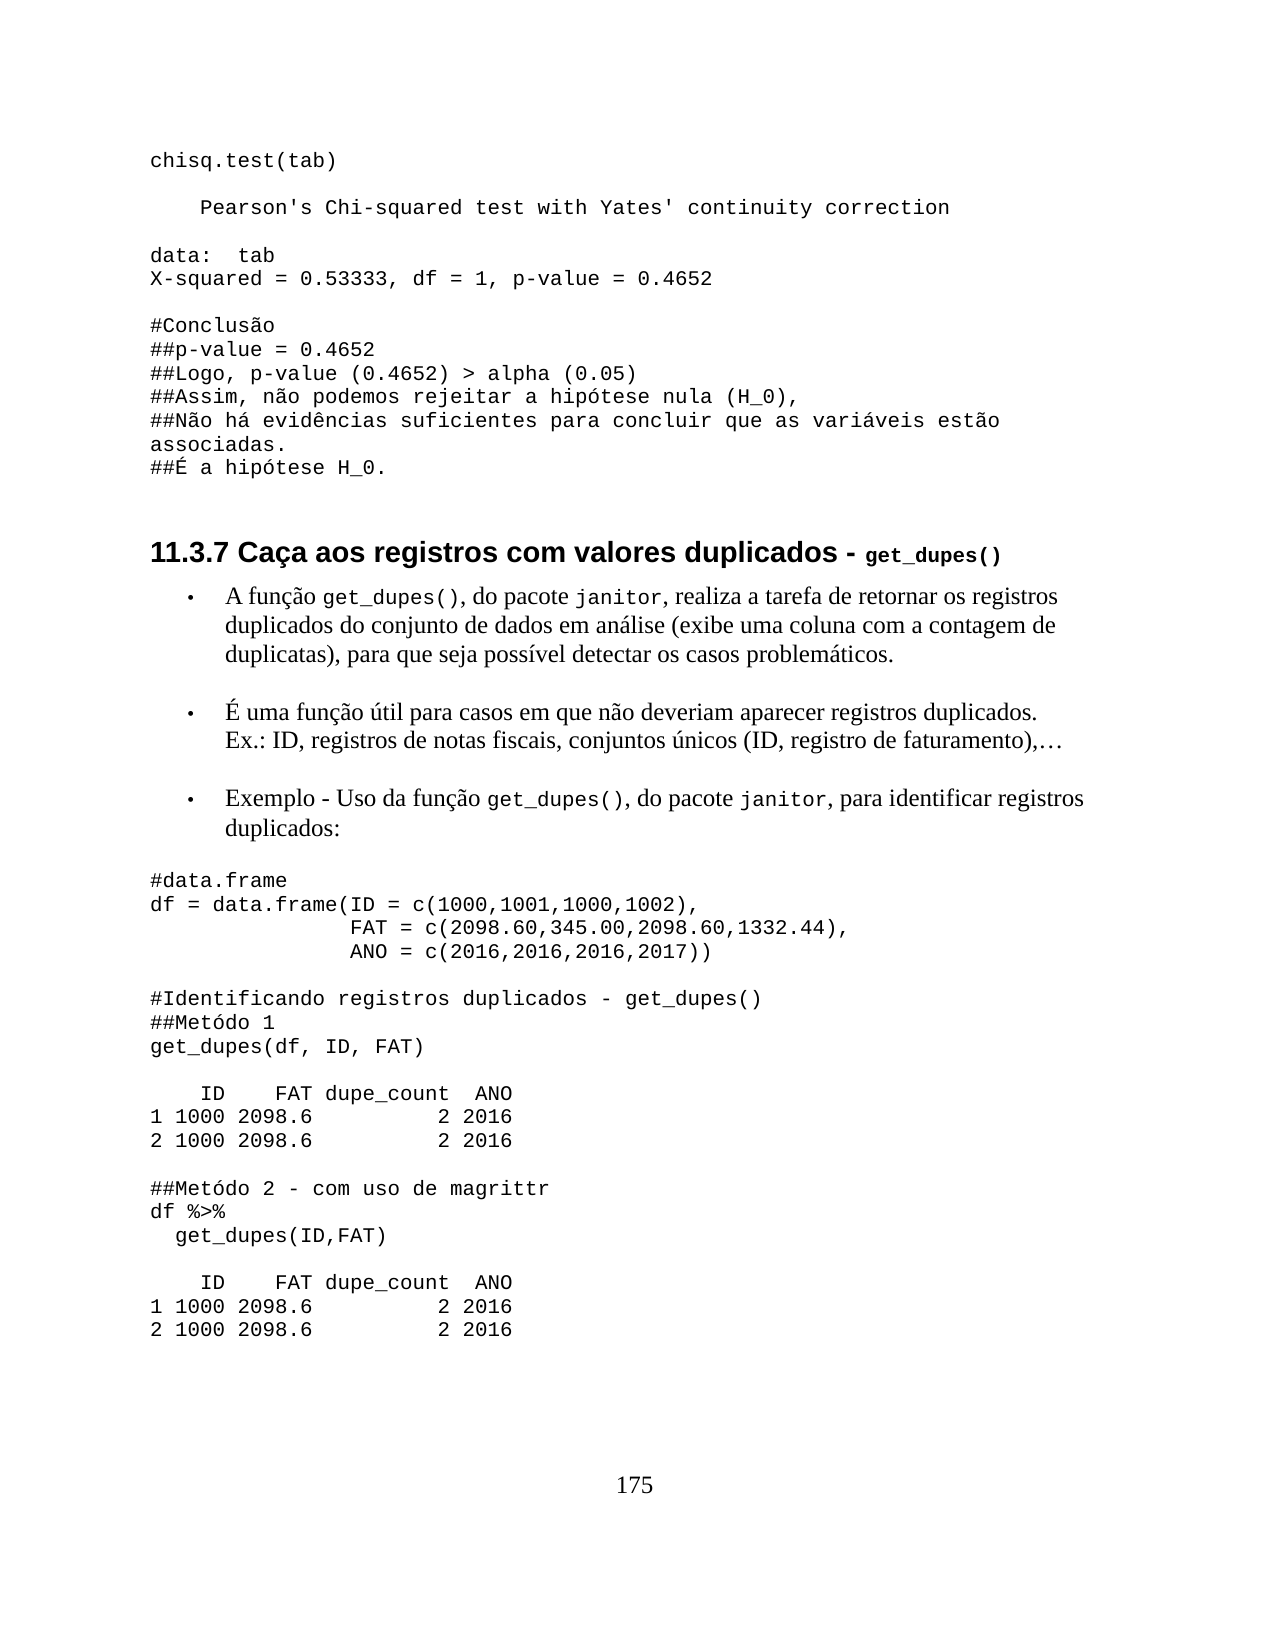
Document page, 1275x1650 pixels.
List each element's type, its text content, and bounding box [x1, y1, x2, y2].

text data: tab [150, 244, 1125, 268]
text ##Assim, não podemos rejeitar a hipótese nula (H_0), [150, 386, 1125, 410]
list Exemplo - Uso da função get_dupes(), do pacote janitor, para identificar registros duplicados: [187, 783, 1125, 870]
text #data.frame [150, 870, 1125, 894]
text chisq.test(tab) [150, 150, 1125, 174]
text ANO = c(2016,2016,2016,2017)) [150, 941, 1125, 965]
text ##p-value = 0.4652 [150, 339, 1125, 363]
text df %>% [150, 1201, 1125, 1225]
text #Conclusão [150, 316, 1125, 339]
text ##É a hipótese H_0. [150, 457, 1125, 481]
text Pearson's Chi-squared test with Yates' continuity correction [150, 197, 1125, 221]
text #Identificando registros duplicados - get_dupes() [150, 988, 1125, 1012]
text 2 1000 2098.6 2 2016 [150, 1130, 1125, 1154]
list A função get_dupes(), do pacote janitor, realiza a tarefa de retornar os registros duplicados do conjunto de dados em análise (exibe uma coluna com a contagem de duplicatas), para que seja possível detectar os casos problemáticos. [187, 581, 1125, 697]
text ID FAT dupe_count ANO [150, 1083, 1125, 1107]
list É uma função útil para casos em que não deveriam aparecer registros duplicados. Ex.: ID, registros de notas fiscais, conjuntos únicos (ID, registro de faturamento),… [187, 697, 1125, 783]
text 1 1000 2098.6 2 2016 [150, 1296, 1125, 1319]
text ##Logo, p-value (0.4652) > alpha (0.05) [150, 363, 1125, 386]
text ##Não há evidências suficientes para concluir que as variáveis estão associadas. [150, 410, 1125, 457]
text 2 1000 2098.6 2 2016 [150, 1319, 1125, 1343]
text ID FAT dupe_count ANO [150, 1272, 1125, 1296]
text ##Metódo 2 - com uso de magrittr [150, 1177, 1125, 1201]
text FAT = c(2098.60,345.00,2098.60,1332.44), [150, 917, 1125, 941]
text get_dupes(df, ID, FAT) [150, 1036, 1125, 1059]
text 1 1000 2098.6 2 2016 [150, 1107, 1125, 1130]
text df = data.frame(ID = c(1000,1001,1000,1002), [150, 894, 1125, 917]
text ##Metódo 1 [150, 1012, 1125, 1036]
text X-squared = 0.53333, df = 1, p-value = 0.4652 [150, 268, 1125, 292]
text get_dupes(ID,FAT) [150, 1225, 1125, 1248]
subtitle 11.3.7 Caça aos registros com valores duplicados - get_dupes() [150, 535, 1125, 568]
